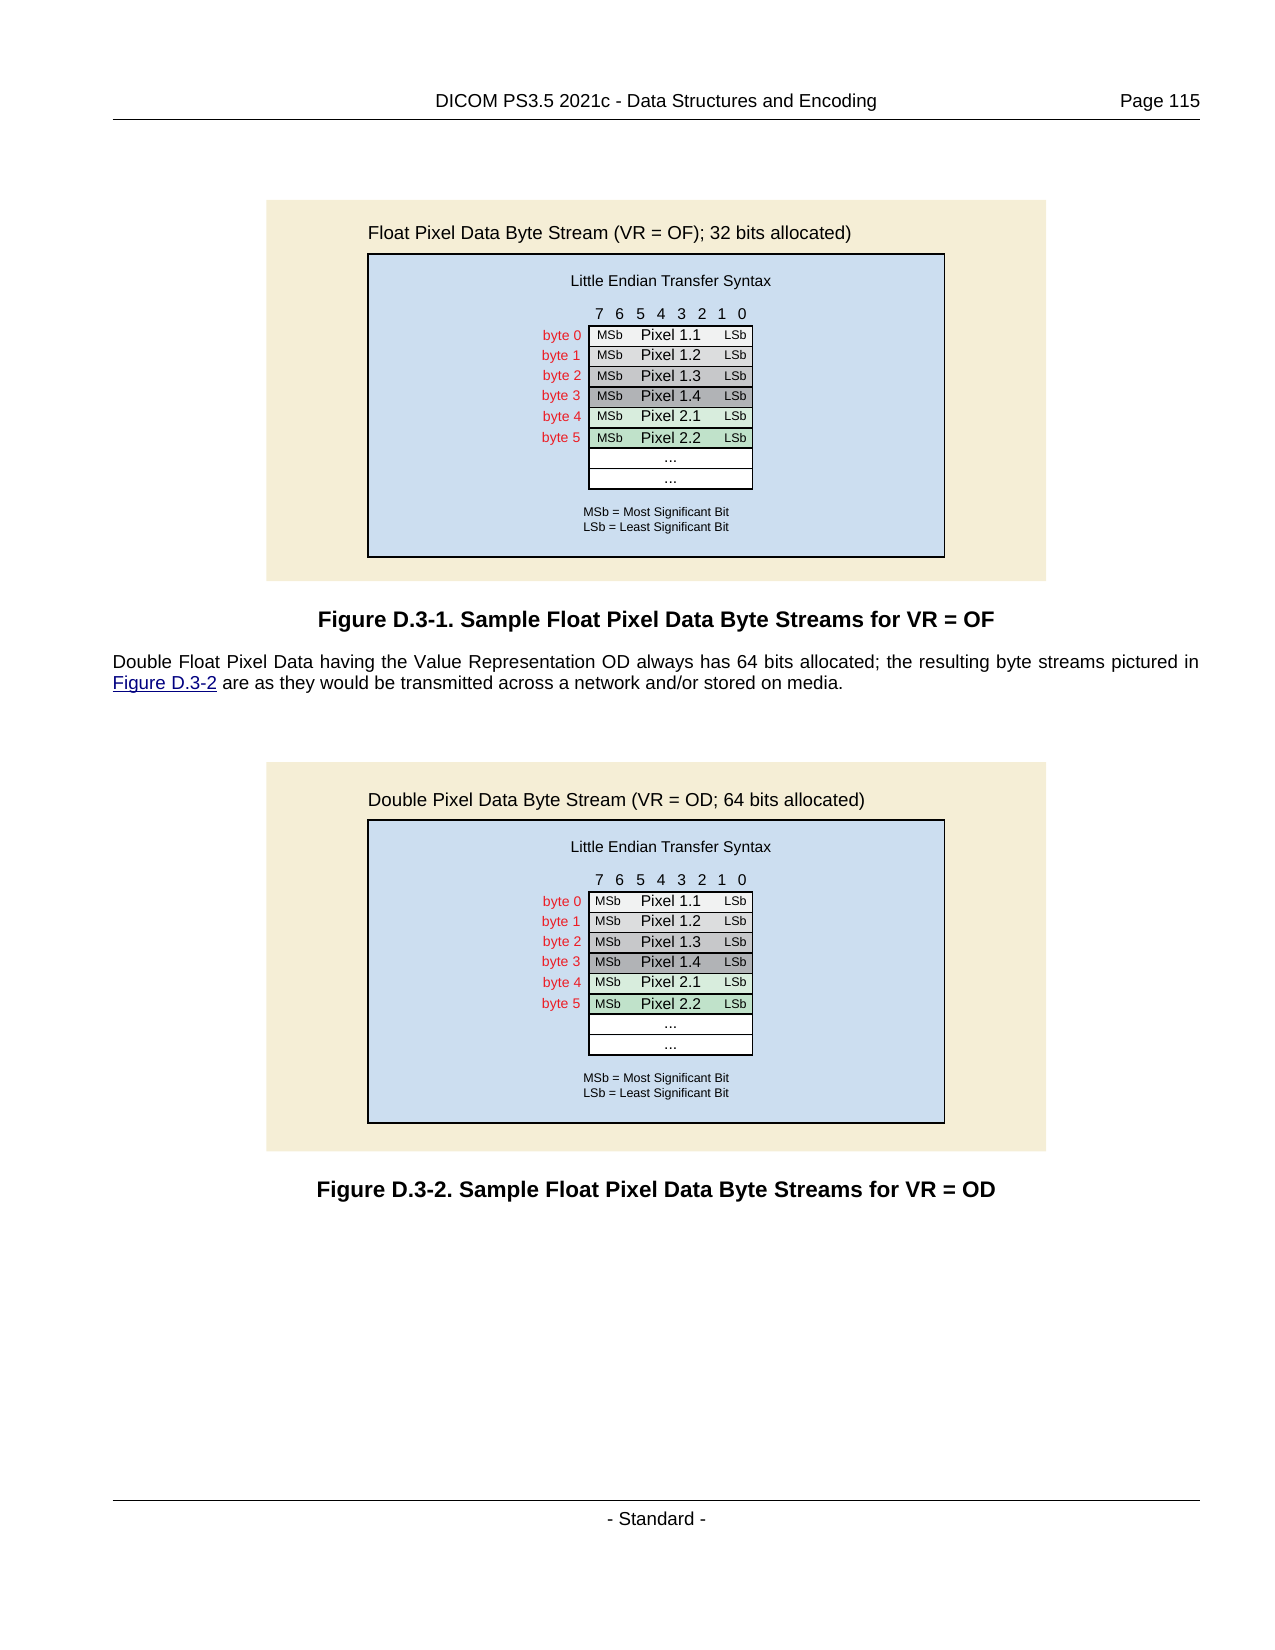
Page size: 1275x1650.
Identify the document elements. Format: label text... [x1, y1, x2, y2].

text Double Float Pixel Data having the Value Representation OD always has 64 bits allocated; the resulting byte streams pictured in Figure D.3-2 are as they would be transmitted across a network and/or stored on media. [112, 650, 1200, 693]
text Figure D.3-2. Sample Float Pixel Data Byte Streams for VR = OD [112, 1176, 1200, 1202]
text Figure D.3-1. Sample Float Pixel Data Byte Streams for VR = OF [112, 606, 1200, 632]
